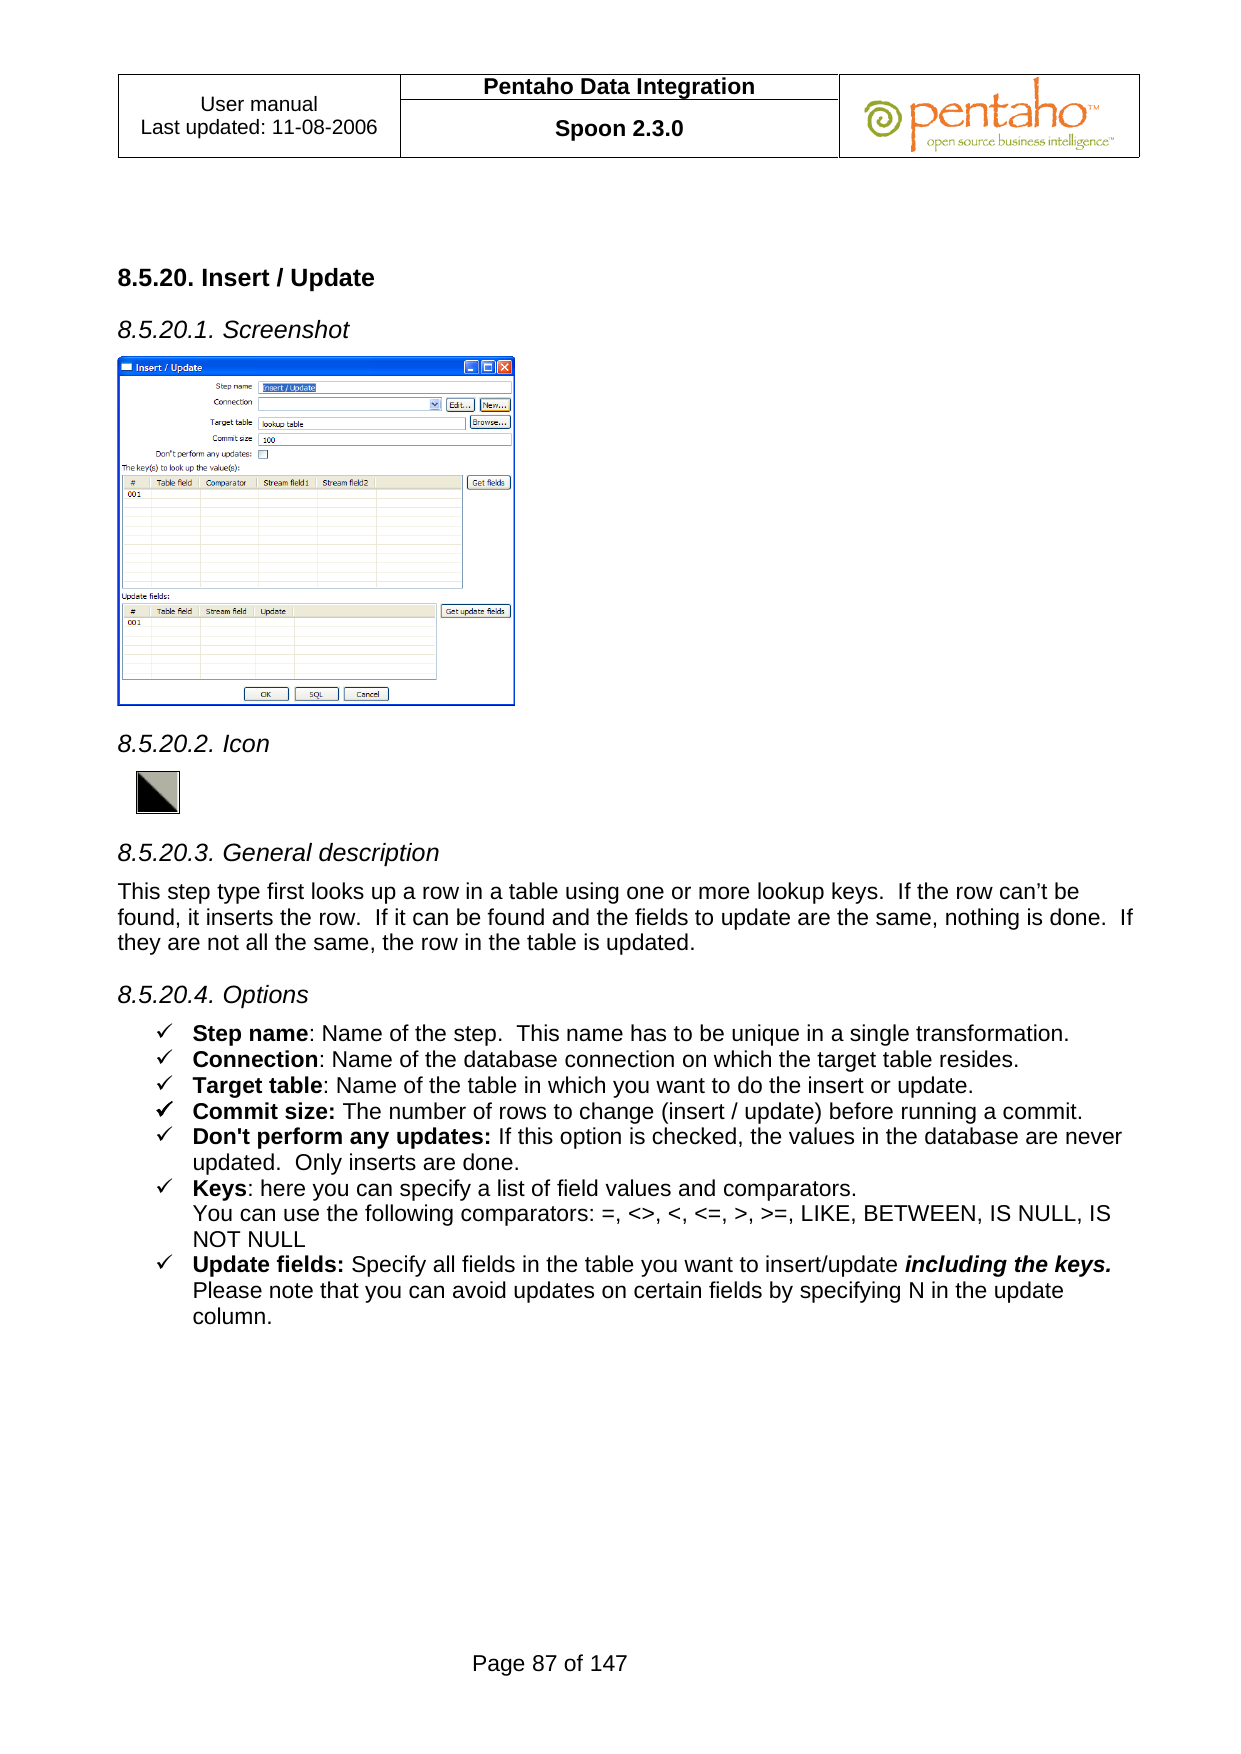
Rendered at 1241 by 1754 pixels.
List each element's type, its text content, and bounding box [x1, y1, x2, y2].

subtitle Icon [117, 730, 1137, 758]
list Step name: Name of the step. This name has to be unique in a single transformation. [155, 1021, 1137, 1047]
subtitle Insert / Update [117, 263, 1137, 291]
list Target table: Name of the table in which you want to do the insert or update. [155, 1073, 1137, 1098]
list Keys: here you can specify a list of field values and comparators. [155, 1175, 1137, 1201]
list Commit size: The number of rows to change (insert / update) before running a commit. [155, 1098, 1137, 1124]
list Update fields: Specify all fields in the table you want to insert/update including the keys. Please note that you can avoid updates on certain fields by specifying N in the update column. [155, 1252, 1137, 1329]
subtitle Screenshot [117, 316, 1137, 344]
picture [117, 356, 515, 706]
subtitle General description [117, 838, 1137, 867]
text This step type first looks up a row in a table using one or more lookup keys. If the row can’t be found, it inserts the row. If it can be found and the fields to update are the same, nothing is done. If they are not all the same, the row in the table is updated. [117, 879, 1137, 956]
list Connection: Name of the database connection on which the target table resides. [155, 1047, 1137, 1073]
list Don't perform any updates: If this option is checked, the values in the database are never updated. Only inserts are done. [155, 1124, 1137, 1175]
text You can use the following comparators: =, <>, <, <=, >, >=, LIKE, BETWEEN, IS NULL, IS NOT NULL [192, 1201, 1137, 1252]
subtitle Options [117, 981, 1137, 1009]
